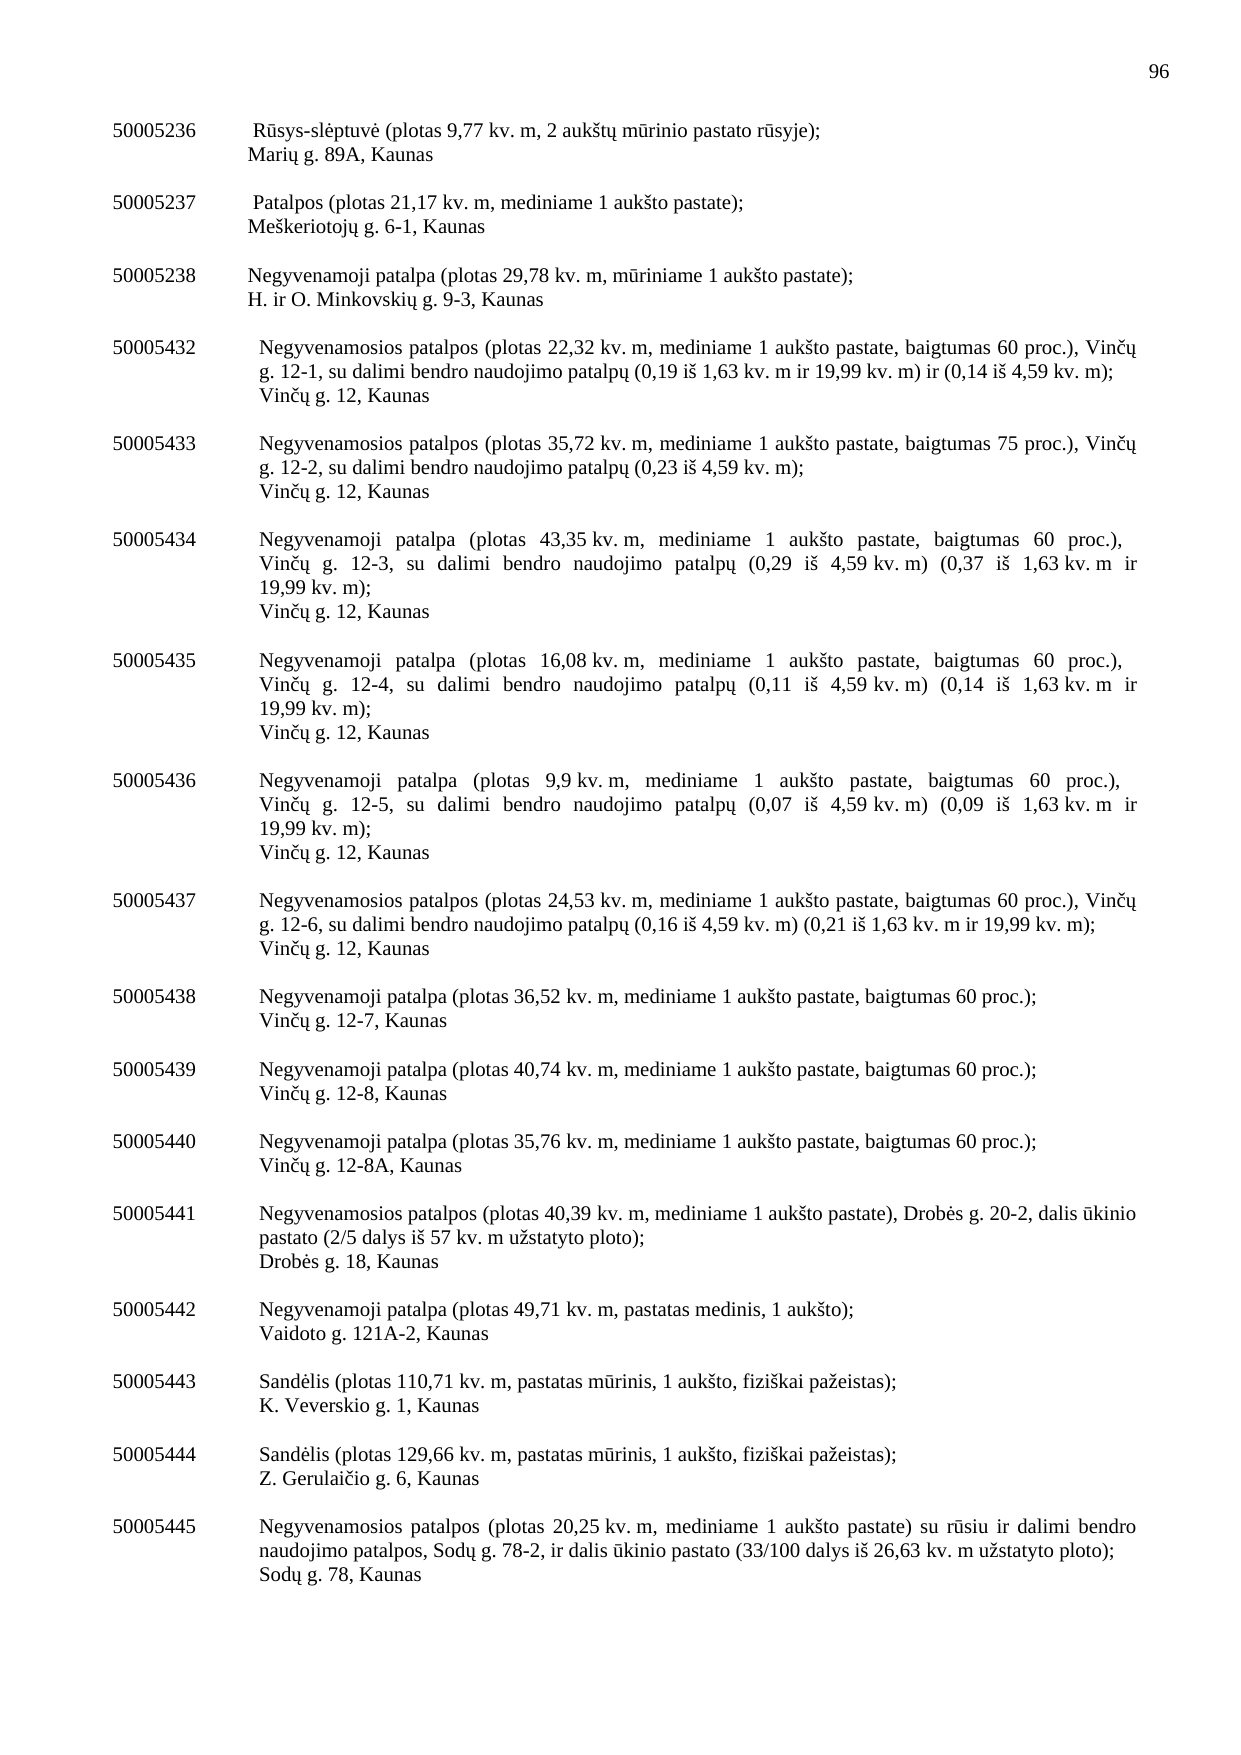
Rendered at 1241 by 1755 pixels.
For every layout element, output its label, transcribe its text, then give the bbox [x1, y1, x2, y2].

table_cell Negyvenamoji patalpa (plotas 9,9 kv. m, mediniame 1 aukšto pastate, baigtumas 60 proc.), Vinčų g. 12-5, su dalimi bendro naudojimo patalpų (0,07 iš 4,59 kv. m) (0,09 iš 1,63 kv. m ir 19,99 kv. m); Vinčų g. 12, Kaunas [233, 768, 1148, 888]
table_cell Negyvenamosios patalpos (plotas 20,25 kv. m, mediniame 1 aukšto pastate) su rūsiu ir dalimi bendro naudojimo patalpos, Sodų g. 78-2, ir dalis ūkinio pastato (33/100 dalys iš 26,63 kv. m užstatyto ploto); Sodų g. 78, Kaunas [233, 1514, 1148, 1610]
table_cell [1207, 984, 1240, 1057]
table_cell [1163, 1369, 1178, 1442]
table_cell [1193, 984, 1198, 1057]
table_cell [1148, 527, 1163, 647]
table_cell [1207, 335, 1240, 431]
table_cell [1178, 1129, 1192, 1201]
table_cell [1193, 118, 1198, 190]
table_cell 50005442 [101, 1297, 233, 1369]
table_cell [1207, 263, 1240, 335]
table_cell 50005443 [101, 1369, 233, 1442]
table_cell 50005445 [101, 1514, 233, 1610]
table_cell [1207, 1057, 1240, 1129]
table_cell Negyvenamosios patalpos (plotas 35,72 kv. m, mediniame 1 aukšto pastate, baigtumas 75 proc.), Vinčų g. 12-2, su dalimi bendro naudojimo patalpų (0,23 iš 4,59 kv. m); Vinčų g. 12, Kaunas [233, 431, 1148, 527]
table_cell [1163, 768, 1178, 888]
table_cell [1163, 431, 1178, 527]
table_cell [1198, 263, 1207, 335]
table_cell [1198, 190, 1207, 262]
table_cell [1193, 1201, 1198, 1297]
table_cell Negyvenamosios patalpos (plotas 22,32 kv. m, mediniame 1 aukšto pastate, baigtumas 60 proc.), Vinčų g. 12-1, su dalimi bendro naudojimo patalpų (0,19 iš 1,63 kv. m ir 19,99 kv. m) ir (0,14 iš 4,59 kv. m); Vinčų g. 12, Kaunas [233, 335, 1148, 431]
table_cell [1193, 768, 1198, 888]
table_cell 50005432 [101, 335, 233, 431]
table_cell [1148, 648, 1163, 768]
table_cell Negyvenamoji patalpa (plotas 35,76 kv. m, mediniame 1 aukšto pastate, baigtumas 60 proc.); Vinčų g. 12-8A, Kaunas [233, 1129, 1148, 1201]
table_cell [1207, 648, 1240, 768]
table_cell Sandėlis (plotas 110,71 kv. m, pastatas mūrinis, 1 aukšto, fiziškai pažeistas); K. Veverskio g. 1, Kaunas [233, 1369, 1148, 1442]
table_cell [1207, 1514, 1240, 1610]
table_cell [1207, 1129, 1240, 1201]
table_cell [1148, 888, 1163, 984]
table_cell [1193, 888, 1198, 984]
table_cell [1198, 527, 1207, 647]
table_cell Negyvenamosios patalpos (plotas 24,53 kv. m, mediniame 1 aukšto pastate, baigtumas 60 proc.), Vinčų g. 12-6, su dalimi bendro naudojimo patalpų (0,16 iš 4,59 kv. m) (0,21 iš 1,63 kv. m ir 19,99 kv. m); Vinčų g. 12, Kaunas [233, 888, 1148, 984]
table_cell [1207, 527, 1240, 647]
table_cell [1148, 1369, 1163, 1442]
table_cell 50005440 [101, 1129, 233, 1201]
table_cell [1163, 263, 1178, 335]
table_cell [1198, 335, 1207, 431]
table_cell [1193, 1297, 1198, 1369]
table_cell [1198, 984, 1207, 1057]
table_cell [1178, 1057, 1192, 1129]
table_cell [1193, 1514, 1198, 1610]
table_cell [1163, 335, 1178, 431]
table_cell [1198, 1514, 1207, 1610]
table_cell [1178, 1201, 1192, 1297]
table_cell [1163, 190, 1178, 262]
table_cell [1178, 1442, 1192, 1514]
table_cell Negyvenamoji patalpa (plotas 43,35 kv. m, mediniame 1 aukšto pastate, baigtumas 60 proc.), Vinčų g. 12-3, su dalimi bendro naudojimo patalpų (0,29 iš 4,59 kv. m) (0,37 iš 1,63 kv. m ir 19,99 kv. m); Vinčų g. 12, Kaunas [233, 527, 1148, 647]
table_cell Negyvenamoji patalpa (plotas 49,71 kv. m, pastatas medinis, 1 aukšto); Vaidoto g. 121A-2, Kaunas [233, 1297, 1148, 1369]
table_cell [1198, 1297, 1207, 1369]
table_cell [1207, 768, 1240, 888]
table_cell [1178, 888, 1192, 984]
table_cell [1207, 888, 1240, 984]
table_cell Negyvenamoji patalpa (plotas 36,52 kv. m, mediniame 1 aukšto pastate, baigtumas 60 proc.); Vinčų g. 12-7, Kaunas [233, 984, 1148, 1057]
table_cell [1207, 1297, 1240, 1369]
table_cell [1148, 984, 1163, 1057]
table_cell [1148, 335, 1163, 431]
table_cell 50005435 [101, 648, 233, 768]
table_cell [1193, 431, 1198, 527]
table_cell [1207, 1442, 1240, 1514]
table_cell [1148, 1057, 1163, 1129]
table_cell [1163, 1201, 1178, 1297]
table_cell 50005438 [101, 984, 233, 1057]
table_cell Negyvenamoji patalpa (plotas 29,78 kv. m, mūriniame 1 aukšto pastate); H. ir O. Minkovskių g. 9-3, Kaunas [233, 263, 1148, 335]
table_cell [1198, 1369, 1207, 1442]
table_cell 50005437 [101, 888, 233, 984]
table_cell 50005433 [101, 431, 233, 527]
table_cell [1193, 335, 1198, 431]
table_cell Negyvenamosios patalpos (plotas 40,39 kv. m, mediniame 1 aukšto pastate), Drobės g. 20-2, dalis ūkinio pastato (2/5 dalys iš 57 kv. m užstatyto ploto); Drobės g. 18, Kaunas [233, 1201, 1148, 1297]
table_cell [1207, 118, 1240, 190]
table_cell [1207, 1369, 1240, 1442]
table_cell [1148, 1201, 1163, 1297]
table_cell 50005436 [101, 768, 233, 888]
table_cell [1178, 335, 1192, 431]
table_cell [1198, 1442, 1207, 1514]
table_cell [1178, 431, 1192, 527]
table_cell 50005434 [101, 527, 233, 647]
table_cell [1178, 1297, 1192, 1369]
table_cell [1198, 768, 1207, 888]
table_cell [1178, 190, 1192, 262]
table_cell [1193, 1129, 1198, 1201]
table_cell [1178, 984, 1192, 1057]
table_cell 50005236 [101, 118, 233, 190]
table_cell [1198, 431, 1207, 527]
table_cell [1148, 118, 1163, 190]
table_cell [1207, 190, 1240, 262]
table_cell [1198, 888, 1207, 984]
table_cell [1178, 1514, 1192, 1610]
table_cell Negyvenamoji patalpa (plotas 40,74 kv. m, mediniame 1 aukšto pastate, baigtumas 60 proc.); Vinčų g. 12-8, Kaunas [233, 1057, 1148, 1129]
table_cell [1148, 1129, 1163, 1201]
table_cell [1198, 1201, 1207, 1297]
table_cell [1198, 1057, 1207, 1129]
table_cell [1148, 431, 1163, 527]
table_cell [1163, 888, 1178, 984]
table_cell [1163, 1297, 1178, 1369]
table_cell [1148, 263, 1163, 335]
table_cell [1207, 1201, 1240, 1297]
table_cell [1148, 1442, 1163, 1514]
table_cell [1178, 118, 1192, 190]
table_cell Rūsys-slėptuvė (plotas 9,77 kv. m, 2 aukštų mūrinio pastato rūsyje); Marių g. 89A, Kaunas [233, 118, 1148, 190]
table_cell [1193, 1369, 1198, 1442]
table_cell [1193, 190, 1198, 262]
table_cell Sandėlis (plotas 129,66 kv. m, pastatas mūrinis, 1 aukšto, fiziškai pažeistas); Z. Gerulaičio g. 6, Kaunas [233, 1442, 1148, 1514]
table_cell 50005444 [101, 1442, 233, 1514]
table_cell [1193, 648, 1198, 768]
table_cell [1207, 431, 1240, 527]
table_cell [1163, 1057, 1178, 1129]
table_cell 50005441 [101, 1201, 233, 1297]
table_cell 50005238 [101, 263, 233, 335]
table_cell [1163, 1442, 1178, 1514]
table_cell 50005439 [101, 1057, 233, 1129]
table_cell [1178, 648, 1192, 768]
table_cell [1163, 118, 1178, 190]
table_cell [1163, 1514, 1178, 1610]
table_cell [1193, 1057, 1198, 1129]
table_cell [1178, 263, 1192, 335]
table_cell [1148, 768, 1163, 888]
table_cell [1193, 527, 1198, 647]
table_cell [1178, 768, 1192, 888]
table_cell [1193, 1442, 1198, 1514]
table_cell [1163, 984, 1178, 1057]
table_cell [1148, 1514, 1163, 1610]
table_cell [1178, 1369, 1192, 1442]
table_cell [1148, 1297, 1163, 1369]
table_cell Negyvenamoji patalpa (plotas 16,08 kv. m, mediniame 1 aukšto pastate, baigtumas 60 proc.), Vinčų g. 12-4, su dalimi bendro naudojimo patalpų (0,11 iš 4,59 kv. m) (0,14 iš 1,63 kv. m ir 19,99 kv. m); Vinčų g. 12, Kaunas [233, 648, 1148, 768]
table_cell [1148, 190, 1163, 262]
table_cell [1198, 1129, 1207, 1201]
table_cell Patalpos (plotas 21,17 kv. m, mediniame 1 aukšto pastate); Meškeriotojų g. 6-1, Kaunas [233, 190, 1148, 262]
table_cell 50005237 [101, 190, 233, 262]
table_cell [1193, 263, 1198, 335]
table_cell [1178, 527, 1192, 647]
table_cell [1163, 648, 1178, 768]
table_cell [1198, 118, 1207, 190]
table_cell [1163, 527, 1178, 647]
table_cell [1198, 648, 1207, 768]
table_cell [1163, 1129, 1178, 1201]
